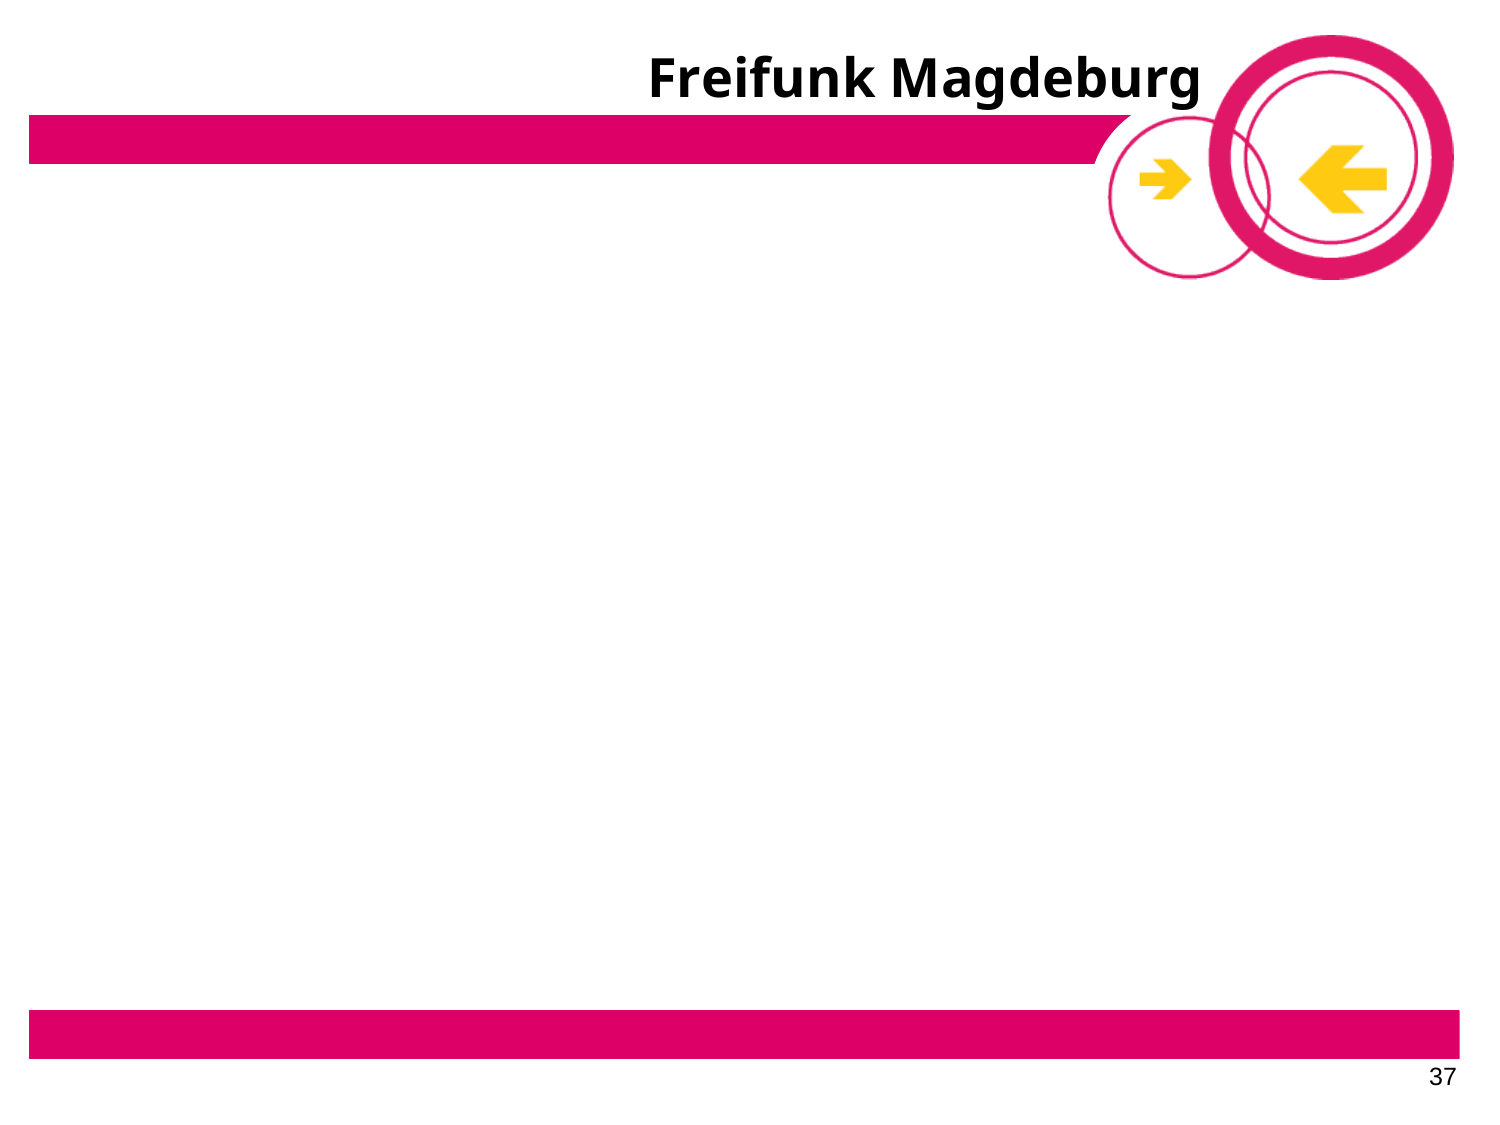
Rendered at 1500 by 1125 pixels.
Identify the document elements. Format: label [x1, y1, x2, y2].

picture [1107, 35, 1454, 280]
